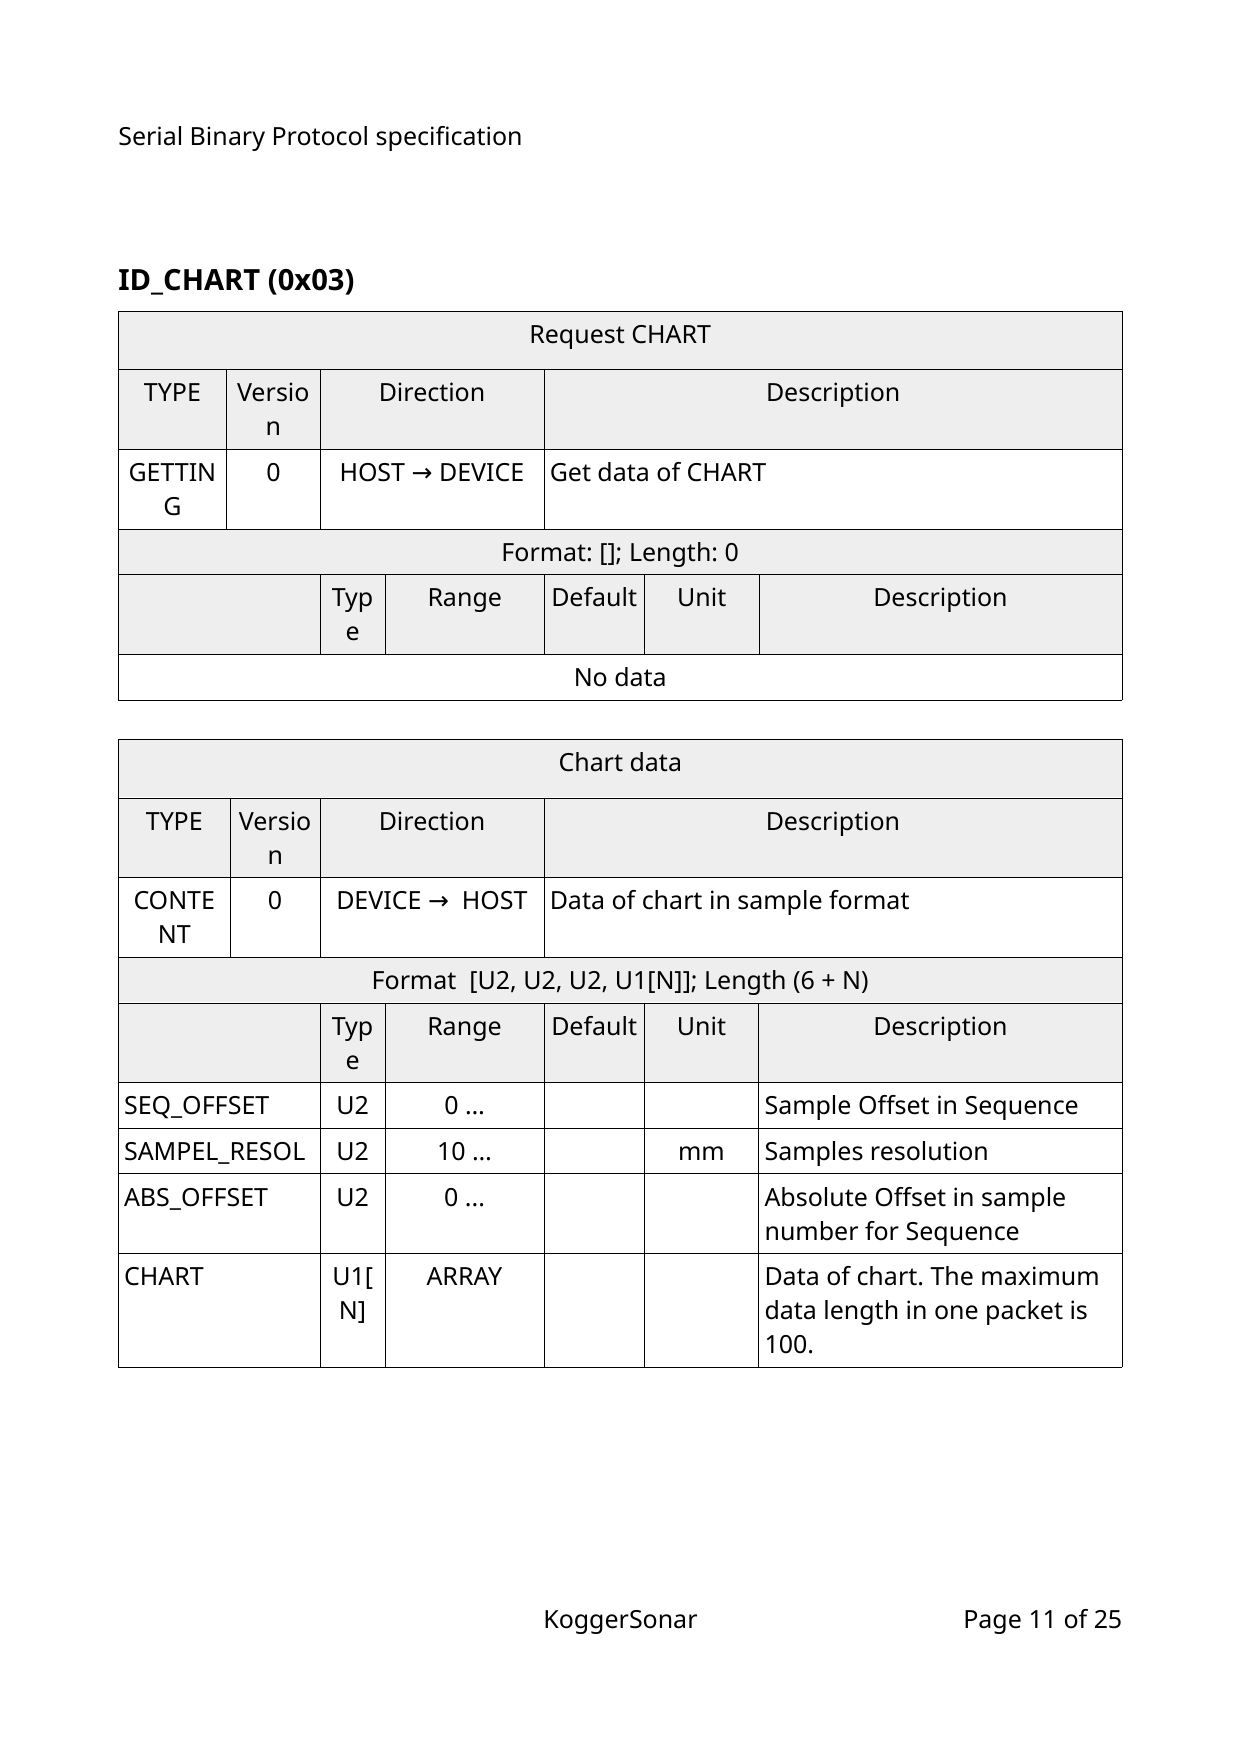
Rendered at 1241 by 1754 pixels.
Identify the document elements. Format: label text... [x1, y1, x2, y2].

table_cell [119, 1004, 320, 1082]
table_cell Data of chart in sample format [545, 878, 1122, 957]
table_cell Default [545, 575, 644, 654]
table_cell CONTENT [119, 878, 230, 957]
table_cell [645, 1083, 758, 1128]
table_cell U2 [321, 1174, 385, 1253]
table_cell CHART [119, 1254, 320, 1367]
table_cell [545, 1254, 644, 1367]
table_cell U1[N] [321, 1254, 385, 1367]
table_cell Direction [321, 799, 544, 877]
table_cell Unit [645, 1004, 758, 1082]
table_cell HOST → DEVICE [321, 450, 544, 528]
table_cell Unit [645, 575, 759, 654]
table_cell Absolute Offset in sample number for Sequence [759, 1174, 1122, 1253]
table_cell Format [U2, U2, U2, U1[N]]; Length (6 + N) [119, 958, 1122, 1002]
table_cell U2 [321, 1129, 385, 1173]
table_cell GETTING [119, 450, 226, 528]
table_cell [119, 575, 320, 654]
table_cell SAMPEL_RESOL [119, 1129, 320, 1173]
table_cell Format: []; Length: 0 [119, 530, 1122, 574]
table_cell Version [231, 799, 320, 877]
table_cell [545, 1174, 644, 1253]
table_cell ARRAY [386, 1254, 544, 1367]
table_cell Description [545, 370, 1122, 449]
table_cell Data of chart. The maximum data length in one packet is 100. [759, 1254, 1122, 1367]
table_cell U2 [321, 1083, 385, 1128]
table_cell 0 [227, 450, 320, 528]
table_cell No data [119, 655, 1122, 699]
table_cell Sample Offset in Sequence [759, 1083, 1122, 1128]
table_cell [545, 1129, 644, 1173]
table_cell Samples resolution [759, 1129, 1122, 1173]
table_cell Type [321, 1004, 385, 1082]
table_cell [545, 1083, 644, 1128]
table_cell Type [321, 575, 385, 654]
table_cell 0 … [386, 1083, 544, 1128]
table_cell [645, 1254, 758, 1367]
subtitle ID_CHART (0x03) [118, 259, 1122, 298]
table_cell Description [760, 575, 1122, 654]
table_cell Version [227, 370, 320, 449]
table_cell SEQ_OFFSET [119, 1083, 320, 1128]
table_cell Range [386, 575, 544, 654]
table_cell Description [759, 1004, 1122, 1082]
table_cell Range [386, 1004, 544, 1082]
table_cell Get data of CHART [545, 450, 1122, 528]
table_cell ABS_OFFSET [119, 1174, 320, 1253]
table_cell Default [545, 1004, 644, 1082]
table_header Chart data [119, 740, 1122, 797]
table_cell 10 … [386, 1129, 544, 1173]
table_cell TYPE [119, 370, 226, 449]
table_cell 0 [231, 878, 320, 957]
table_cell [645, 1174, 758, 1253]
table_cell DEVICE → HOST [321, 878, 544, 957]
table_cell Direction [321, 370, 544, 449]
table_header Request CHART [119, 312, 1122, 369]
table_cell Description [545, 799, 1122, 877]
table_cell 0 ... [386, 1174, 544, 1253]
table_cell mm [645, 1129, 758, 1173]
table_cell TYPE [119, 799, 230, 877]
